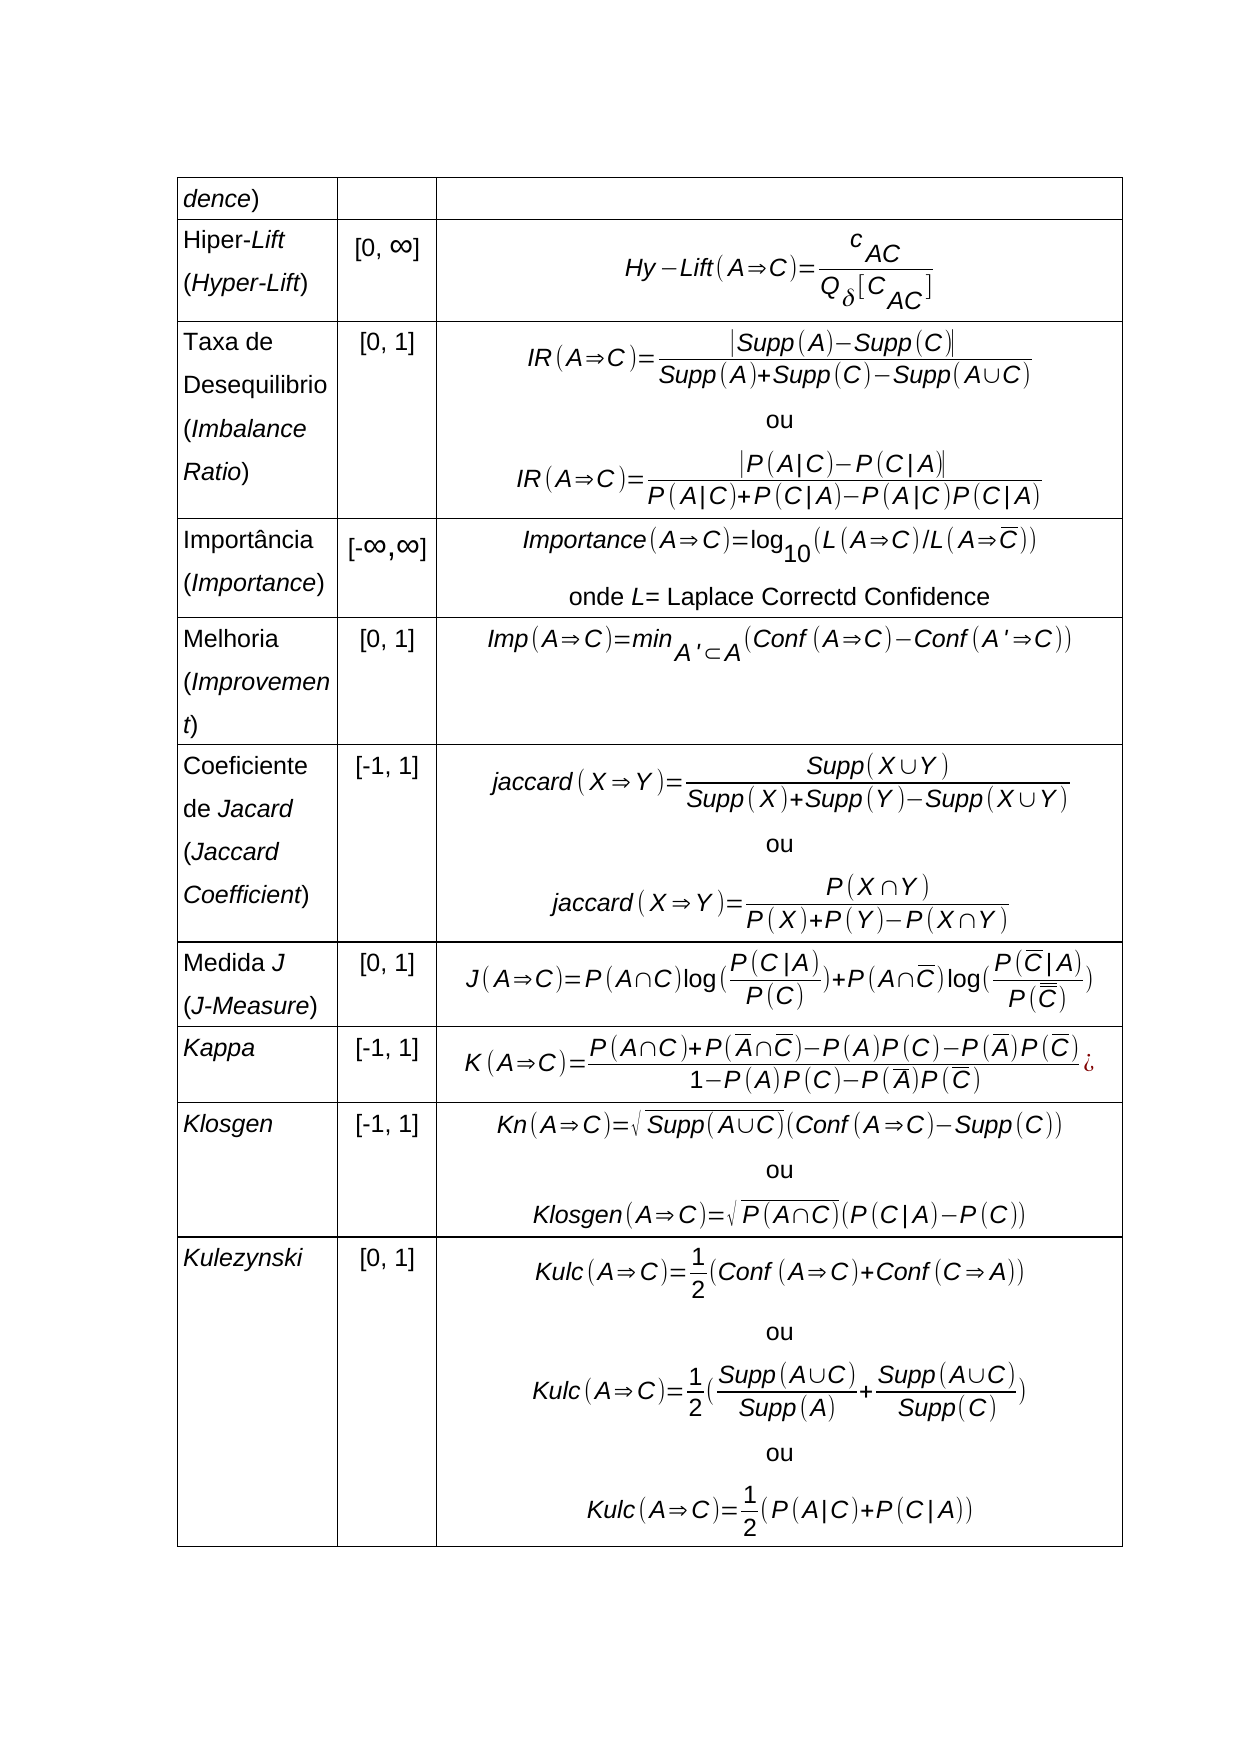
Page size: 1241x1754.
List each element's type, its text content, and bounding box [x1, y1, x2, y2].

table_cell Hiper-Lift (Hyper-Lift) [178, 220, 337, 321]
table_cell Importância (Importance) [178, 519, 337, 617]
table_cell [0, ∞] [338, 220, 436, 321]
table_cell dence) [178, 178, 337, 218]
table_cell ou [437, 322, 1122, 518]
table_cell Taxa de Desequilibrio (Imbalance Ratio) [178, 322, 337, 518]
table_cell Kulezynski [178, 1238, 337, 1546]
table_cell Klosgen [178, 1103, 337, 1236]
table_cell Melhoria (Improvement) [178, 618, 337, 744]
table_cell [-1, 1] [338, 1103, 436, 1236]
table_cell Kappa [178, 1027, 337, 1102]
table_cell [338, 178, 436, 218]
table_cell ou ou [437, 1238, 1122, 1546]
table_cell [437, 618, 1122, 744]
table_cell [0, 1] [338, 1238, 436, 1546]
table_cell ou [437, 1103, 1122, 1236]
table_cell [437, 178, 1122, 218]
table_cell [-1, 1] [338, 1027, 436, 1102]
table_cell [-∞,∞] [338, 519, 436, 617]
table_cell [0, 1] [338, 322, 436, 518]
table_cell Medida J (J-Measure) [178, 943, 337, 1026]
table_cell ou [437, 745, 1122, 941]
table_cell [437, 1027, 1122, 1102]
table_cell [437, 220, 1122, 321]
table_cell [0, 1] [338, 618, 436, 744]
table_cell Coeficiente de Jacard (Jaccard Coefficient) [178, 745, 337, 941]
table_cell [-1, 1] [338, 745, 436, 941]
table_cell onde L= Laplace Correctd Confidence [437, 519, 1122, 617]
table_cell [437, 943, 1122, 1026]
table_cell [0, 1] [338, 943, 436, 1026]
